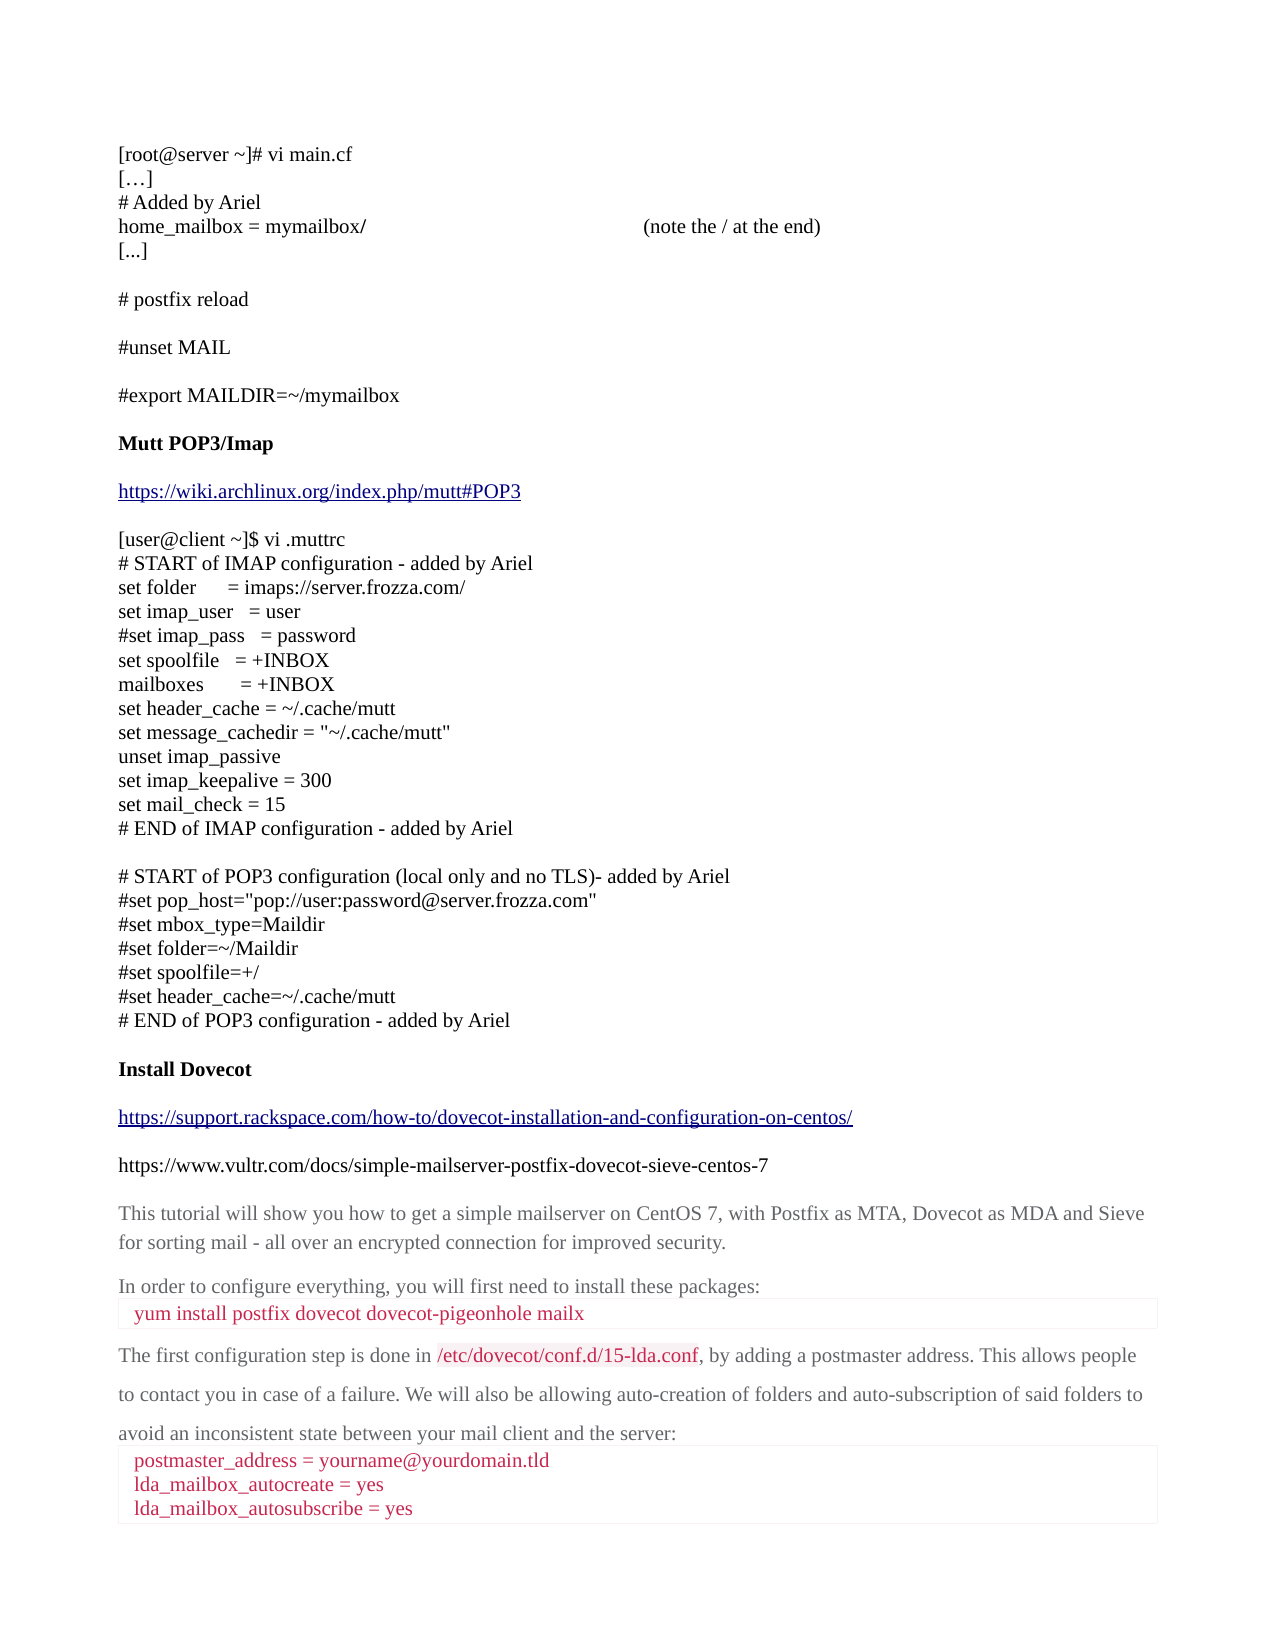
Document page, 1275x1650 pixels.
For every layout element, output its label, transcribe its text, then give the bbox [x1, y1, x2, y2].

text # END of POP3 configuration - added by Ariel [118, 1008, 1157, 1032]
text home_mailbox = mymailbox/ (note the / at the end) [118, 214, 1157, 238]
text lda_mailbox_autosubscribe = yes [119, 1493, 1157, 1523]
text […] [118, 166, 1157, 190]
text # START of POP3 configuration (local only and no TLS)- added by Ariel [118, 864, 1157, 888]
text [user@client ~]$ vi .muttrc [118, 527, 1157, 551]
text # END of IMAP configuration - added by Ariel [118, 816, 1157, 840]
text In order to configure everything, you will first need to install these packages: [118, 1259, 1157, 1298]
text postmaster_address = yourname@yourdomain.tld [119, 1446, 1157, 1469]
text #export MAILDIR=~/mymailbox [118, 383, 1157, 407]
text #set pop_host="pop://user:password@server.frozza.com" [118, 888, 1157, 912]
text Mutt POP3/Imap [118, 431, 1157, 455]
text #unset MAIL [118, 335, 1157, 359]
text #set mbox_type=Maildir [118, 912, 1157, 936]
text #set folder=~/Maildir [118, 936, 1157, 960]
text unset imap_passive [118, 744, 1157, 768]
text Install Dovecot [118, 1057, 1157, 1081]
text set header_cache = ~/.cache/mutt [118, 696, 1157, 720]
text [root@server ~]# vi main.cf [118, 142, 1157, 166]
text set imap_keepalive = 300 [118, 768, 1157, 792]
text The first configuration step is done in /etc/dovecot/conf.d/15-lda.conf, by adding a postmaster address. This allows people to contact you in case of a failure. We will also be allowing auto-creation of folders and auto-subscription of said folders to avoid an inconsistent state between your mail client and the server: [118, 1329, 1157, 1445]
text https://support.rackspace.com/how-to/dovecot-installation-and-configuration-on-centos/ [118, 1105, 1157, 1129]
text set folder = imaps://server.frozza.com/ [118, 575, 1157, 599]
text https://wiki.archlinux.org/index.php/mutt#POP3 [118, 479, 1157, 503]
text This tutorial will show you how to get a simple mailserver on CentOS 7, with Postfix as MTA, Dovecot as MDA and Sieve for sorting mail - all over an encrypted connection for improved security. [118, 1201, 1157, 1254]
text set imap_user = user [118, 599, 1157, 623]
text #set imap_pass = password [118, 623, 1157, 647]
text set mail_check = 15 [118, 792, 1157, 816]
text set spoolfile = +INBOX [118, 647, 1157, 672]
text #set header_cache=~/.cache/mutt [118, 984, 1157, 1008]
text mailboxes = +INBOX [118, 672, 1157, 696]
text # Added by Ariel [118, 190, 1157, 214]
text lda_mailbox_autocreate = yes [119, 1469, 1157, 1493]
text yum install postfix dovecot dovecot-pigeonhole mailx [119, 1299, 1157, 1328]
text #set spoolfile=+/ [118, 960, 1157, 984]
text [...] [118, 238, 1157, 262]
text https://www.vultr.com/docs/simple-mailserver-postfix-dovecot-sieve-centos-7 [118, 1153, 1157, 1177]
text # START of IMAP configuration - added by Ariel [118, 551, 1157, 575]
text # postfix reload [118, 287, 1157, 311]
text set message_cachedir = "~/.cache/mutt" [118, 720, 1157, 744]
